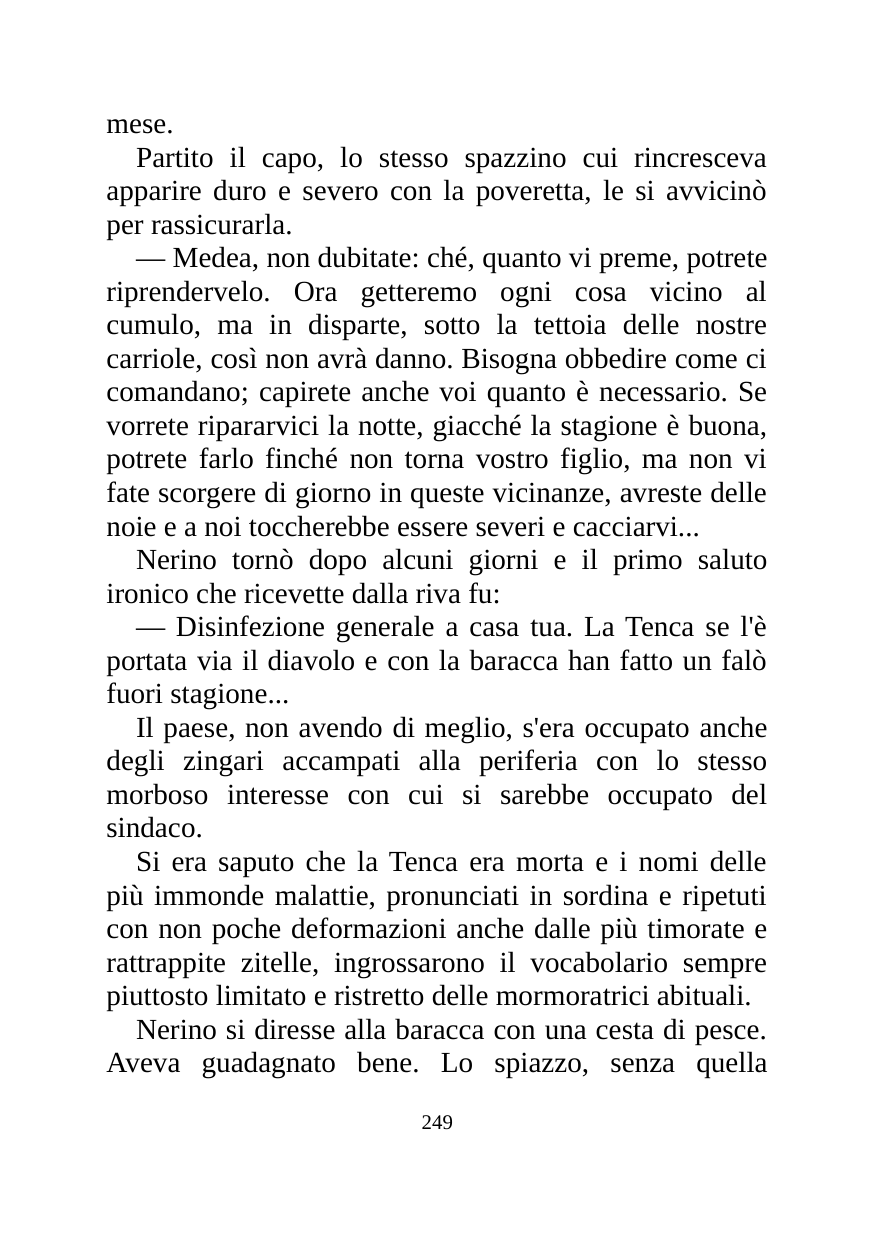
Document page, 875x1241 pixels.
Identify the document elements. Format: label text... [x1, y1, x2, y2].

text mese. [106, 106, 768, 140]
text — Medea, non dubitate: ché, quanto vi preme, potrete riprendervelo. Ora getteremo ogni cosa vicino al cumulo, ma in disparte, sotto la tettoia delle nostre carriole, così non avrà danno. Bisogna obbedire come ci comandano; capirete anche voi quanto è necessario. Se vorrete ripararvici la notte, giacché la stagione è buona, potrete farlo finché non torna vostro figlio, ma non vi fate scorgere di giorno in queste vicinanze, avreste delle noie e a noi toccherebbe essere severi e cacciarvi... [106, 240, 768, 542]
text Si era saputo che la Tenca era morta e i nomi delle più immonde malattie, pronunciati in sordina e ripetuti con non poche deformazioni anche dalle più timorate e rattrappite zitelle, ingrossarono il vocabolario sempre piuttosto limitato e ristretto delle mormoratrici abituali. [106, 844, 768, 1012]
text Partito il capo, lo stesso spazzino cui rincresceva apparire duro e severo con la poveretta, le si avvicinò per rassicurarla. [106, 140, 768, 240]
text Nerino si diresse alla baracca con una cesta di pesce. Aveva guadagnato bene. Lo spiazzo, senza quella [106, 1012, 768, 1079]
text — Disinfezione generale a casa tua. La Tenca se l'è portata via il diavolo e con la baracca han fatto un falò fuori stagione... [106, 609, 768, 710]
text Nerino tornò dopo alcuni giorni e il primo saluto ironico che ricevette dalla riva fu: [106, 542, 768, 609]
text Il paese, non avendo di meglio, s'era occupato anche degli zingari accampati alla periferia con lo stesso morboso interesse con cui si sarebbe occupato del sindaco. [106, 710, 768, 844]
